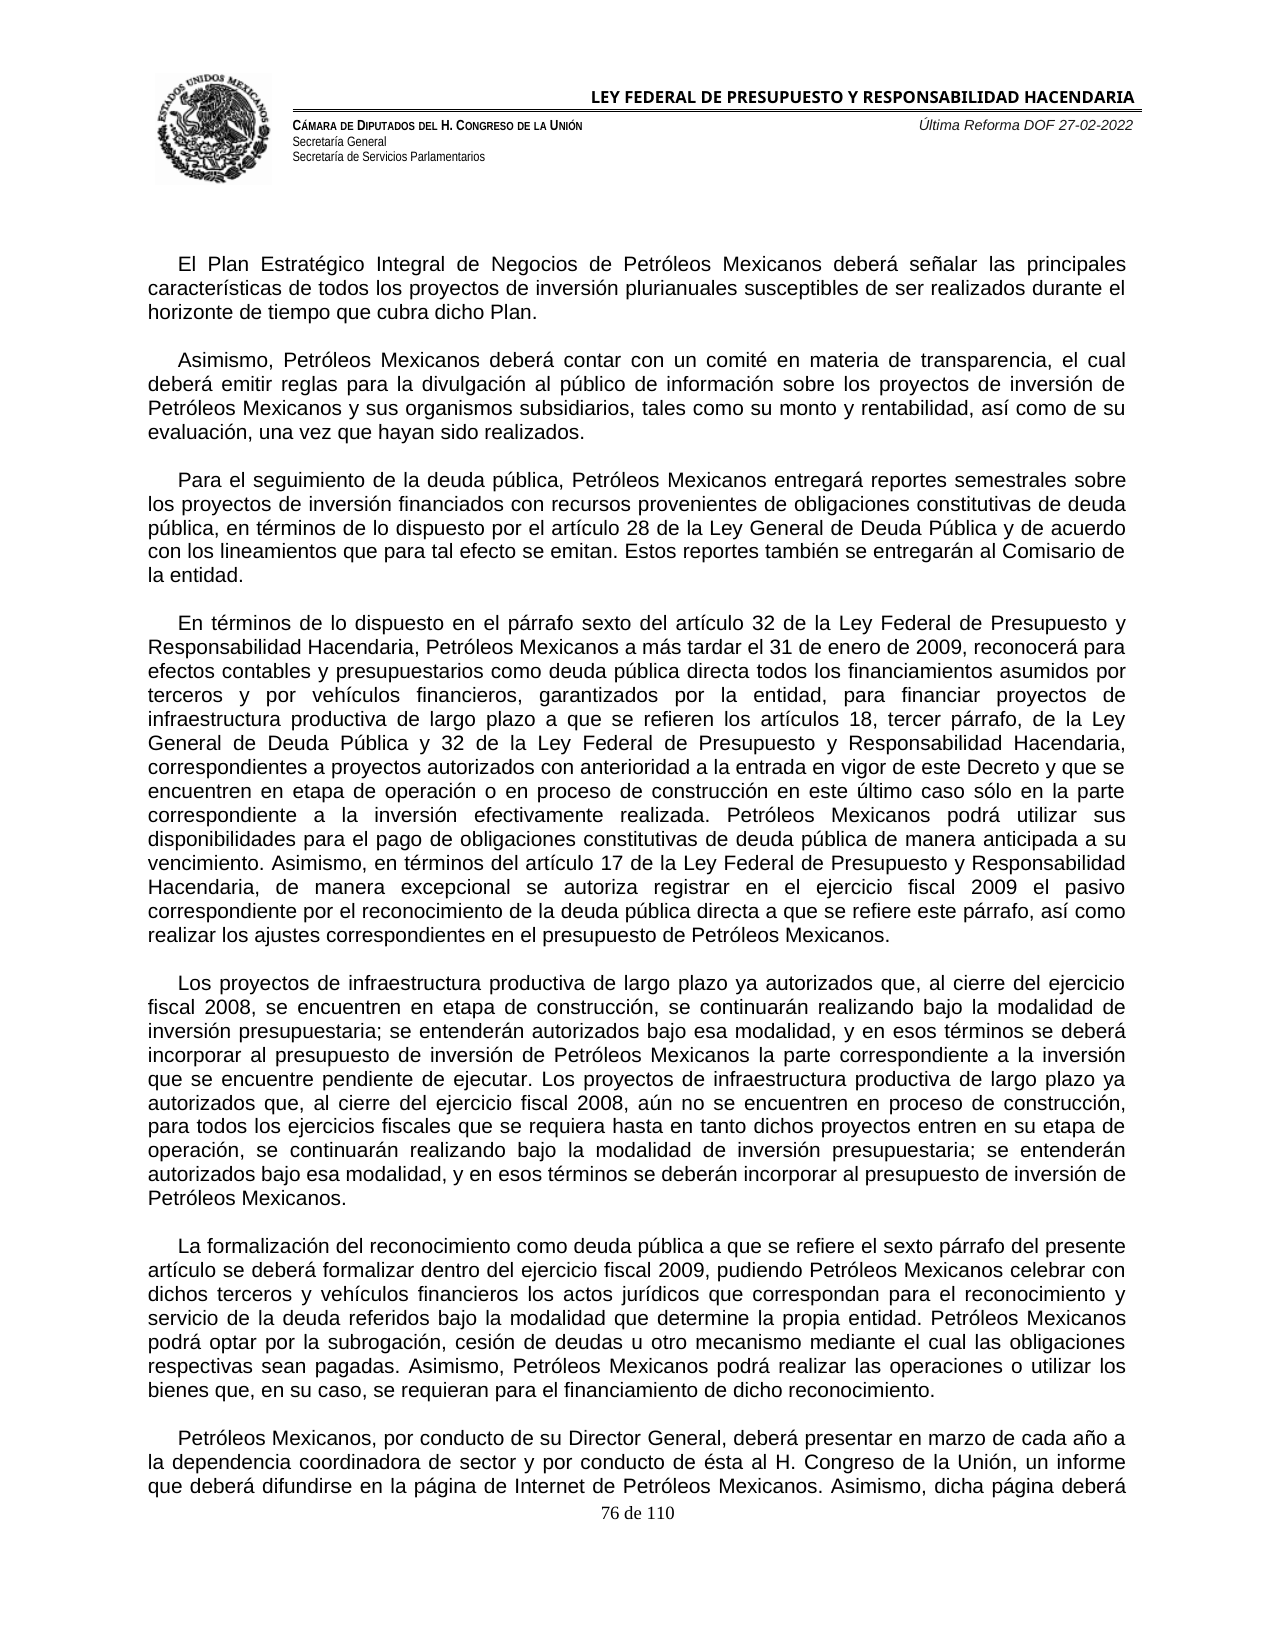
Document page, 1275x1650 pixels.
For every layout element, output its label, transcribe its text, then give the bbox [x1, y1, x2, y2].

text La formalización del reconocimiento como deuda pública a que se refiere el sexto párrafo del presente artículo se deberá formalizar dentro del ejercicio fiscal 2009, pudiendo Petróleos Mexicanos celebrar con dichos terceros y vehículos financieros los actos jurídicos que correspondan para el reconocimiento y servicio de la deuda referidos bajo la modalidad que determine la propia entidad. Petróleos Mexicanos podrá optar por la subrogación, cesión de deudas u otro mecanismo mediante el cual las obligaciones respectivas sean pagadas. Asimismo, Petróleos Mexicanos podrá realizar las operaciones o utilizar los bienes que, en su caso, se requieran para el financiamiento de dicho reconocimiento. [148, 1234, 1127, 1402]
text Los proyectos de infraestructura productiva de largo plazo ya autorizados que, al cierre del ejercicio fiscal 2008, se encuentren en etapa de construcción, se continuarán realizando bajo la modalidad de inversión presupuestaria; se entenderán autorizados bajo esa modalidad, y en esos términos se deberá incorporar al presupuesto de inversión de Petróleos Mexicanos la parte correspondiente a la inversión que se encuentre pendiente de ejecutar. Los proyectos de infraestructura productiva de largo plazo ya autorizados que, al cierre del ejercicio fiscal 2008, aún no se encuentren en proceso de construcción, para todos los ejercicios fiscales que se requiera hasta en tanto dichos proyectos entren en su etapa de operación, se continuarán realizando bajo la modalidad de inversión presupuestaria; se entenderán autorizados bajo esa modalidad, y en esos términos se deberán incorporar al presupuesto de inversión de Petróleos Mexicanos. [148, 971, 1127, 1210]
text En términos de lo dispuesto en el párrafo sexto del artículo 32 de la Ley Federal de Presupuesto y Responsabilidad Hacendaria, Petróleos Mexicanos a más tardar el 31 de enero de 2009, reconocerá para efectos contables y presupuestarios como deuda pública directa todos los financiamientos asumidos por terceros y por vehículos financieros, garantizados por la entidad, para financiar proyectos de infraestructura productiva de largo plazo a que se refieren los artículos 18, tercer párrafo, de la Ley General de Deuda Pública y 32 de la Ley Federal de Presupuesto y Responsabilidad Hacendaria, correspondientes a proyectos autorizados con anterioridad a la entrada en vigor de este Decreto y que se encuentren en etapa de operación o en proceso de construcción en este último caso sólo en la parte correspondiente a la inversión efectivamente realizada. Petróleos Mexicanos podrá utilizar sus disponibilidades para el pago de obligaciones constitutivas de deuda pública de manera anticipada a su vencimiento. Asimismo, en términos del artículo 17 de la Ley Federal de Presupuesto y Responsabilidad Hacendaria, de manera excepcional se autoriza registrar en el ejercicio fiscal 2009 el pasivo correspondiente por el reconocimiento de la deuda pública directa a que se refiere este párrafo, así como realizar los ajustes correspondientes en el presupuesto de Petróleos Mexicanos. [148, 611, 1127, 947]
text El Plan Estratégico Integral de Negocios de Petróleos Mexicanos deberá señalar las principales características de todos los proyectos de inversión plurianuales susceptibles de ser realizados durante el horizonte de tiempo que cubra dicho Plan. [148, 252, 1127, 324]
text Para el seguimiento de la deuda pública, Petróleos Mexicanos entregará reportes semestrales sobre los proyectos de inversión financiados con recursos provenientes de obligaciones constitutivas de deuda pública, en términos de lo dispuesto por el artículo 28 de la Ley General de Deuda Pública y de acuerdo con los lineamientos que para tal efecto se emitan. Estos reportes también se entregarán al Comisario de la entidad. [148, 467, 1127, 587]
text Asimismo, Petróleos Mexicanos deberá contar con un comité en materia de transparencia, el cual deberá emitir reglas para la divulgación al público de información sobre los proyectos de inversión de Petróleos Mexicanos y sus organismos subsidiarios, tales como su monto y rentabilidad, así como de su evaluación, una vez que hayan sido realizados. [148, 348, 1127, 443]
text Petróleos Mexicanos, por conducto de su Director General, deberá presentar en marzo de cada año a la dependencia coordinadora de sector y por conducto de ésta al H. Congreso de la Unión, un informe que deberá difundirse en la página de Internet de Petróleos Mexicanos. Asimismo, dicha página deberá [148, 1426, 1127, 1498]
